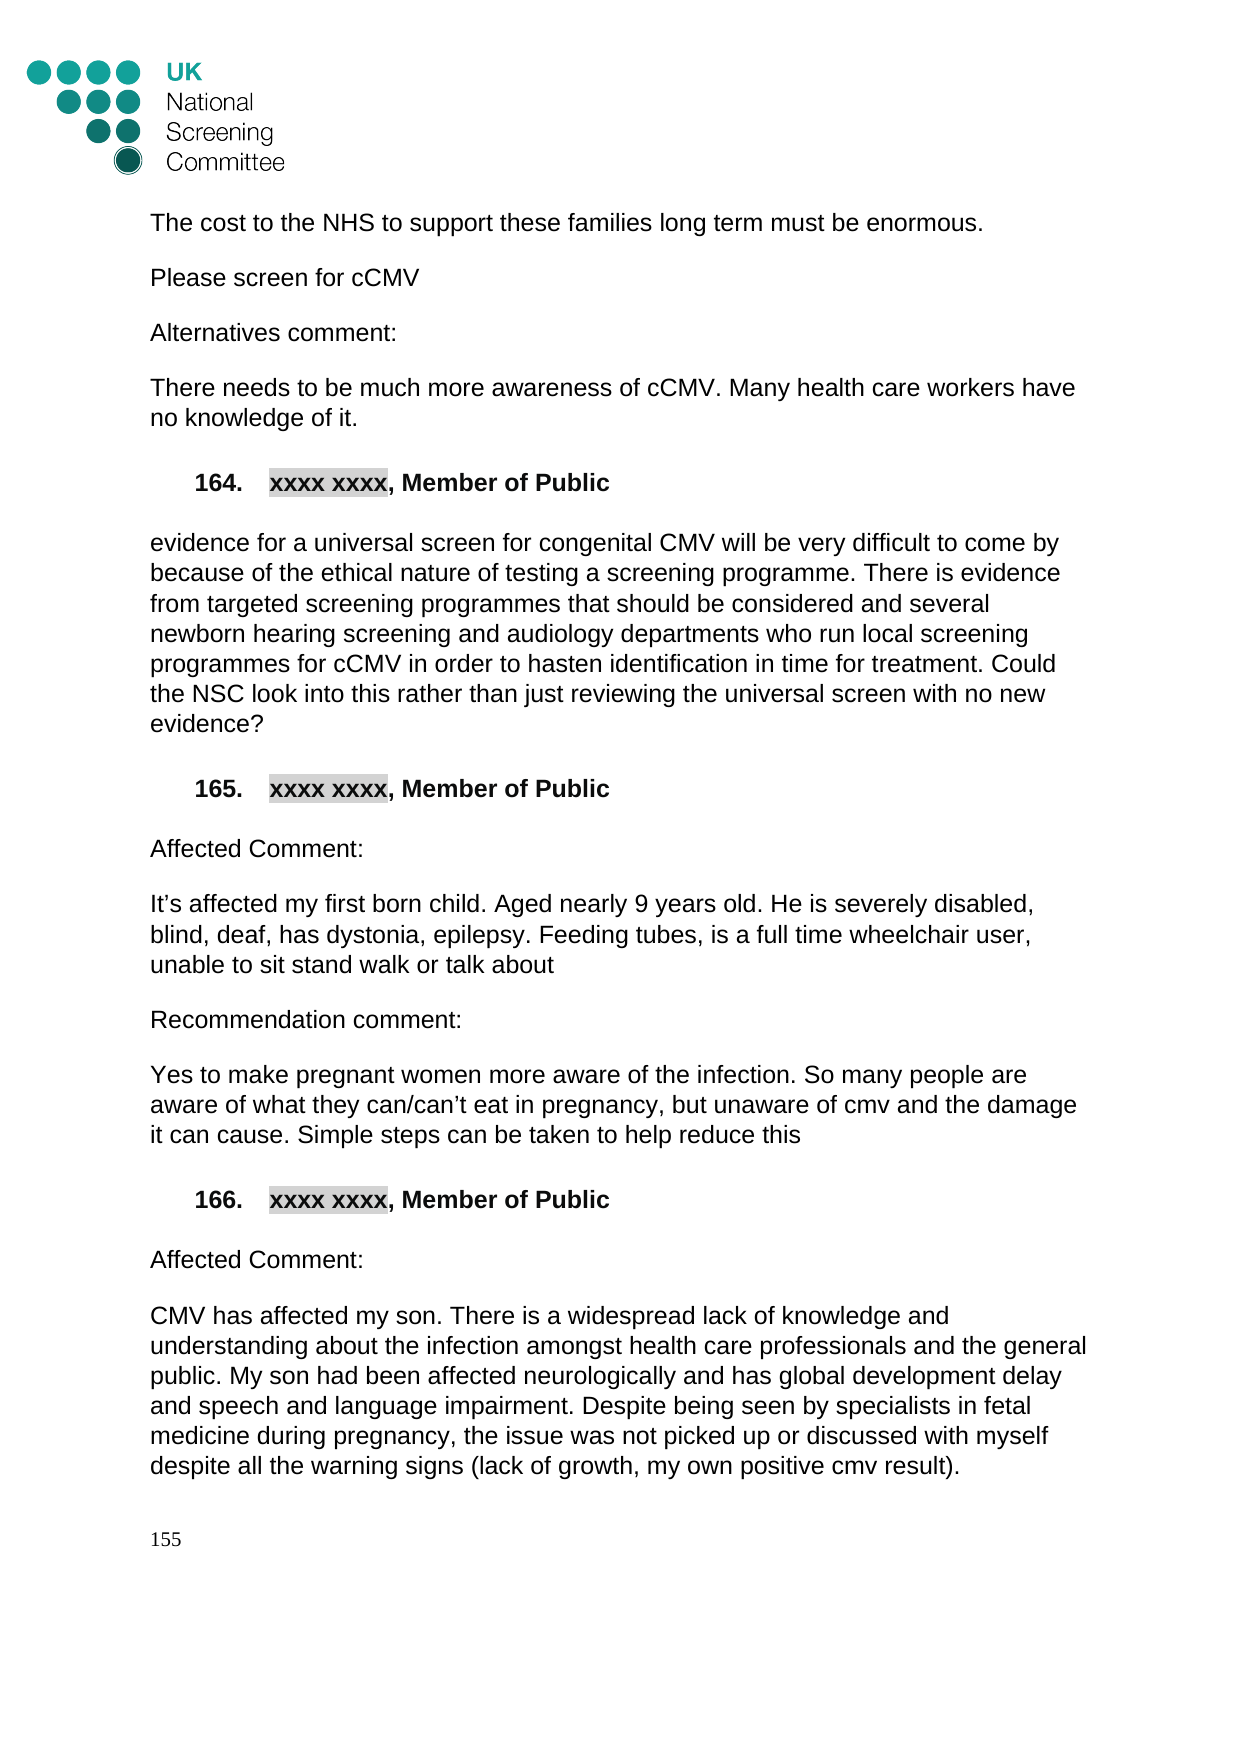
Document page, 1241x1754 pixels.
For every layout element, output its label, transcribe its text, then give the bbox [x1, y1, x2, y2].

text Yes to make pregnant women more aware of the infection. So many people are aware of what they can/can’t eat in pregnancy, but unaware of cmv and the damage it can cause. Simple steps can be taken to help reduce this [150, 1060, 1090, 1149]
list xxxx xxxx, Member of Public [194, 1175, 1090, 1214]
text CMV has affected my son. There is a widespread lack of knowledge and understanding about the infection amongst health care professionals and the general public. My son had been affected neurologically and has global development delay and speech and language impairment. Despite being seen by specialists in fetal medicine during pregnancy, the issue was not picked up or discussed with myself despite all the warning signs (lack of growth, my own positive cmv result). [150, 1301, 1090, 1480]
list xxxx xxxx, Member of Public [194, 764, 1090, 803]
list xxxx xxxx, Member of Public [194, 458, 1090, 497]
text Alternatives comment: [150, 318, 1090, 346]
text The cost to the NHS to support these families long term must be enormous. [150, 207, 1090, 236]
text Affected Comment: [150, 1246, 1090, 1274]
text There needs to be much more awareness of cCMV. Many health care workers have no knowledge of it. [150, 373, 1090, 432]
text evidence for a universal screen for congenital CMV will be very difficult to come by because of the ethical nature of testing a screening programme. There is evidence from targeted screening programmes that should be considered and several newborn hearing screening and audiology departments who run local screening programmes for cCMV in order to hasten identification in time for treatment. Could the NSC look into this rather than just reviewing the universal screen with no new evidence? [150, 528, 1090, 738]
text Please screen for cCMV [150, 263, 1090, 291]
text It’s affected my first born child. Aged nearly 9 years old. He is severely disabled, blind, deaf, has dystonia, epilepsy. Feeding tubes, is a full time wheelchair user, unable to sit stand walk or talk about [150, 889, 1090, 978]
text Recommendation comment: [150, 1005, 1090, 1033]
text Affected Comment: [150, 834, 1090, 863]
